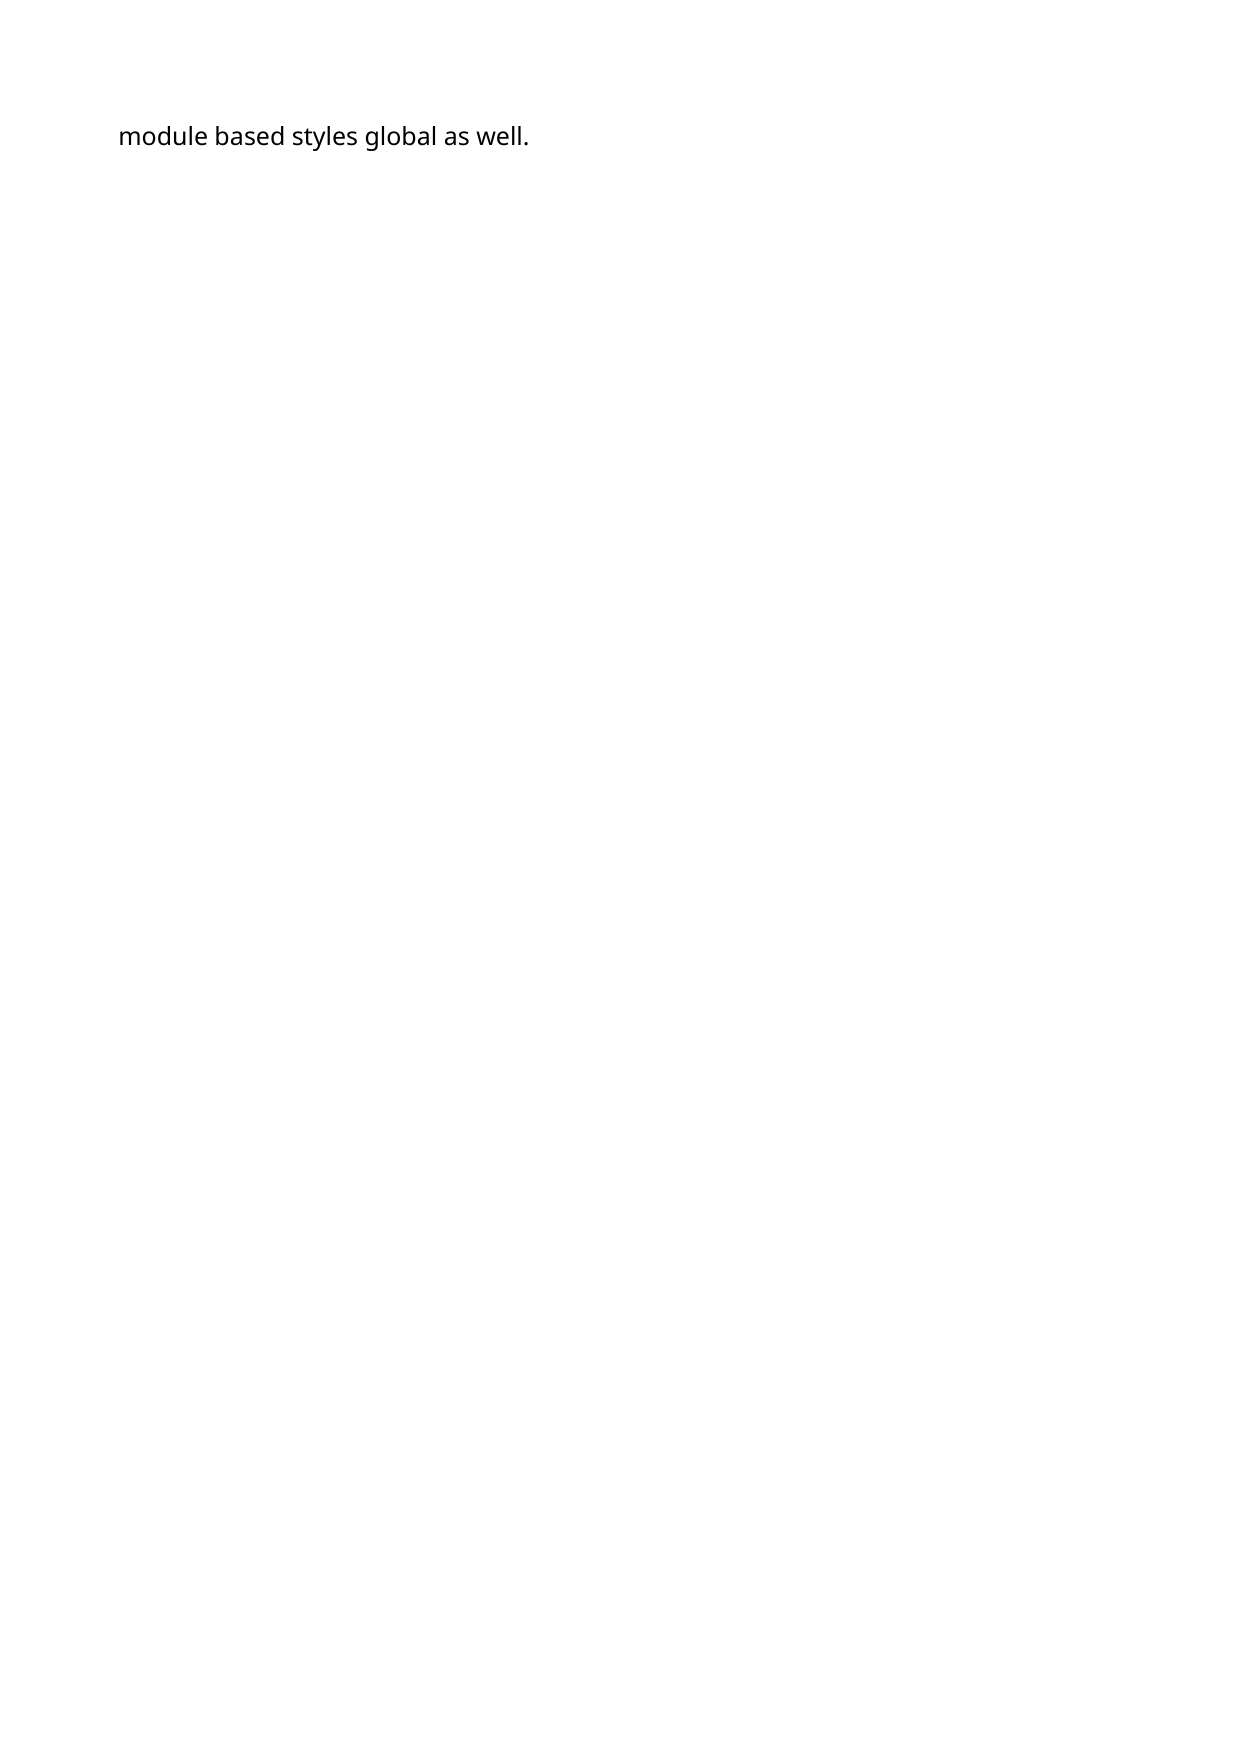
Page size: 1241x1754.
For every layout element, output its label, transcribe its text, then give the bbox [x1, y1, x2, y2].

text module based styles global as well. [118, 118, 1122, 152]
